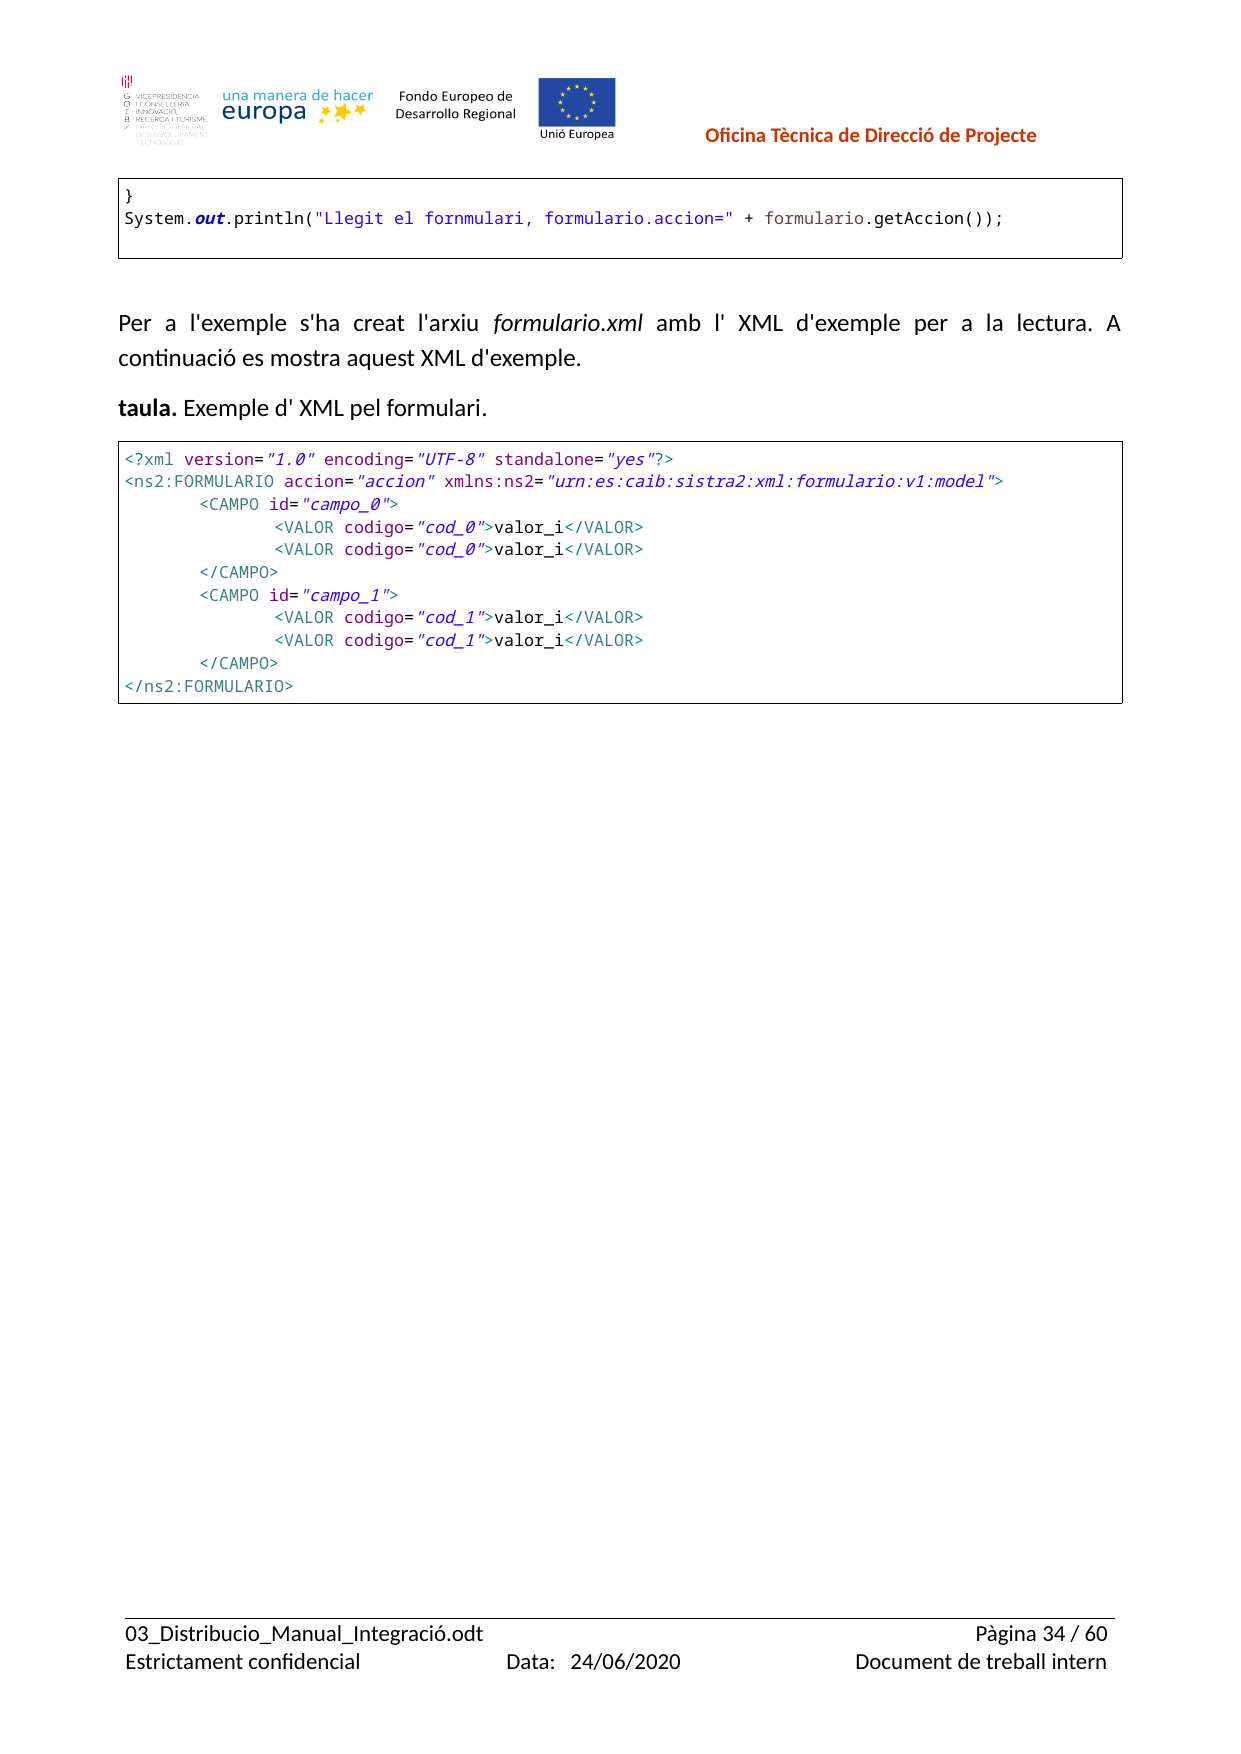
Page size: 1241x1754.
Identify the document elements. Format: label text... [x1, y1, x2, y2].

text taula. Exemple d' XML pel formulari. [118, 392, 1122, 422]
picture [118, 73, 213, 147]
table_header <?xml version="1.0" encoding="UTF-8" standalone="yes"?> <ns2:FORMULARIO accion="accion" xmlns:ns2="urn:es:caib:sistra2:xml:formulario:v1:model"> <CAMPO id="campo_0"> <VALOR codigo="cod_0">valor_i</VALOR> <VALOR codigo="cod_0">valor_i</VALOR> </CAMPO> <CAMPO id="campo_1"> <VALOR codigo="cod_1">valor_i</VALOR> <VALOR codigo="cod_1">valor_i</VALOR> </CAMPO> </ns2:FORMULARIO> [119, 442, 1122, 703]
picture [219, 73, 621, 147]
text Per a l'exemple s'ha creat l'arxiu formulario.xml amb l' XML d'exemple per a la lectura. A continuació es mostra aquest XML d'exemple. [118, 307, 1122, 373]
table_header } System.out.println("Llegit el fornmulari, formulario.accion=" + formulario.getAccion()); [119, 179, 1122, 257]
